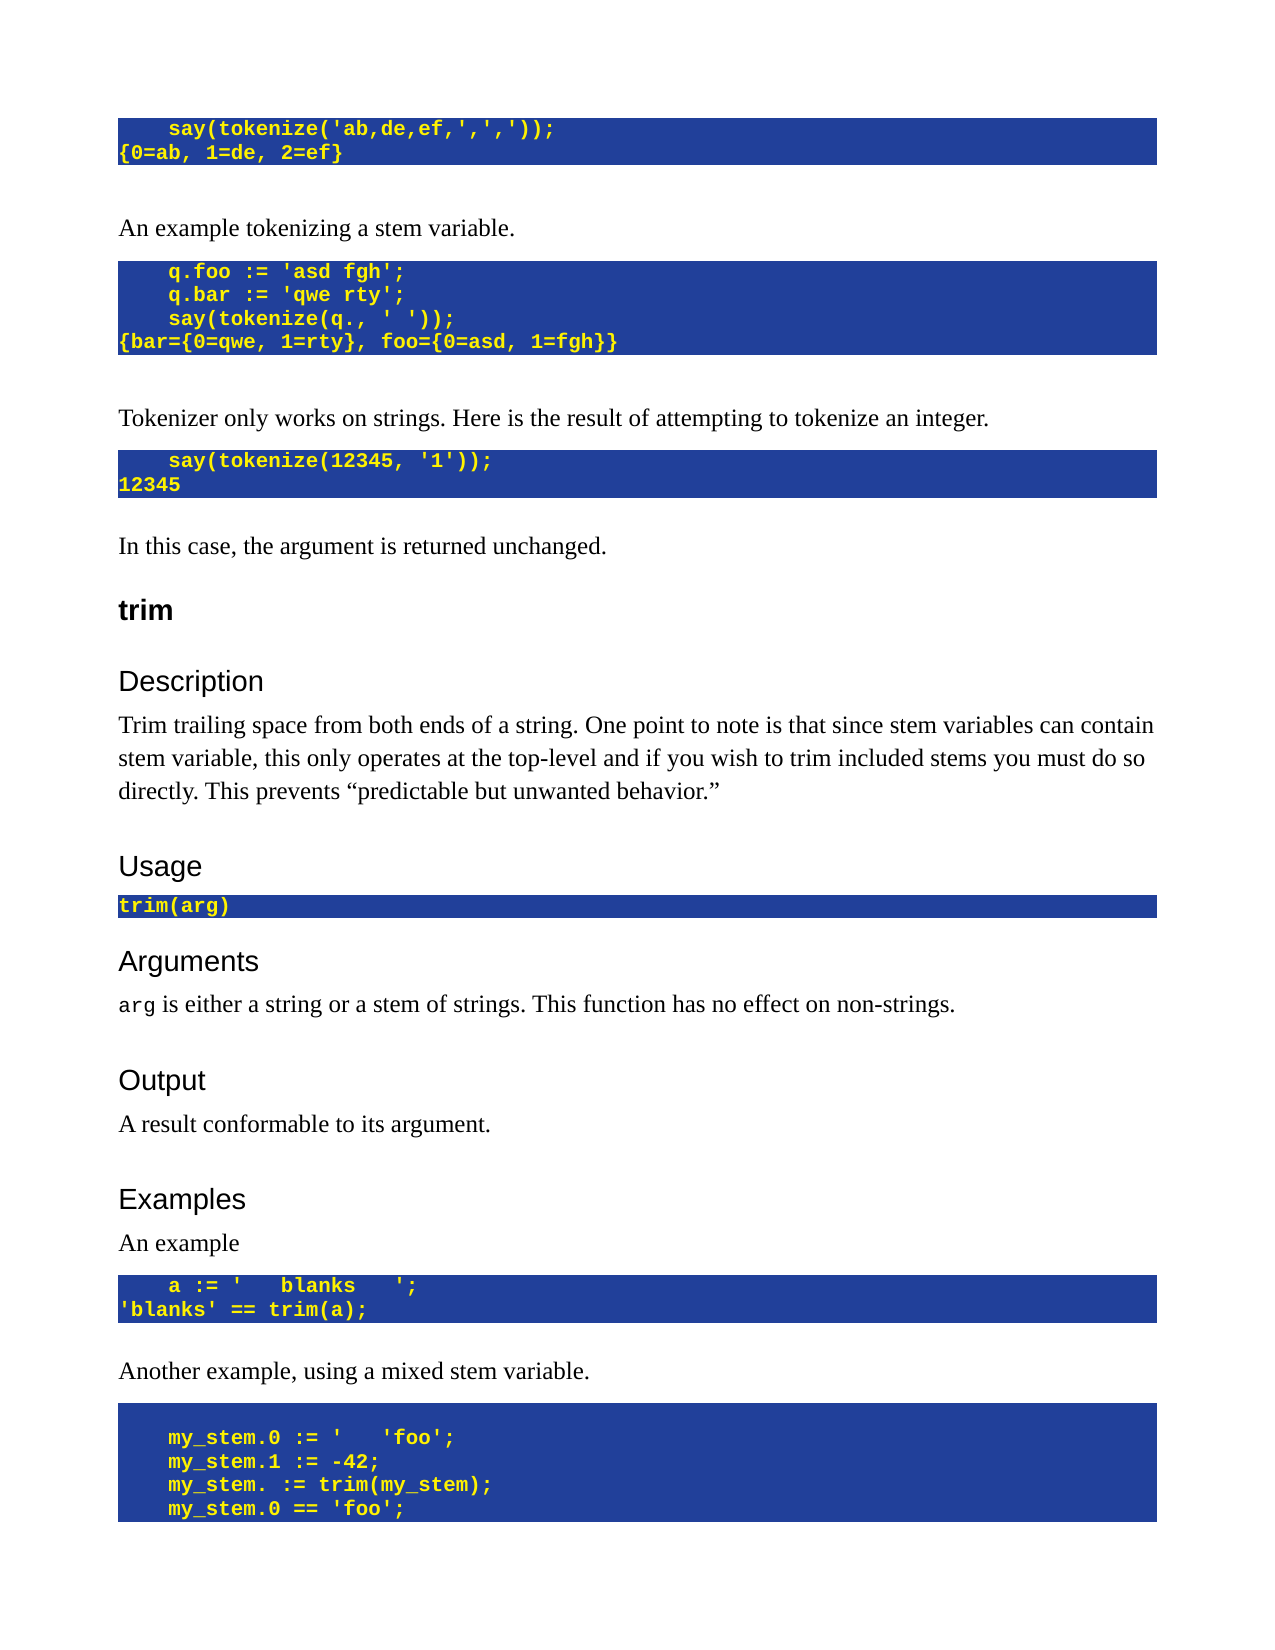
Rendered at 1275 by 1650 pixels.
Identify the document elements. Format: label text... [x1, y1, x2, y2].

text An example tokenizing a stem variable. [118, 213, 1157, 242]
subtitle Usage [118, 849, 1157, 882]
text q.foo := 'asd fgh'; [118, 261, 1157, 284]
text my_stem.1 := -42; [118, 1451, 1157, 1474]
text Another example, using a mixed stem variable. [118, 1323, 1157, 1384]
text An example [118, 1228, 1157, 1257]
text say(tokenize('ab,de,ef,',',')); [118, 118, 1157, 142]
text my_stem.0 == 'foo'; [118, 1498, 1157, 1522]
text my_stem.0 := ' 'foo'; [118, 1427, 1157, 1451]
text trim(arg) [118, 895, 1157, 918]
subtitle Examples [118, 1182, 1157, 1215]
text q.bar := 'qwe rty'; [118, 284, 1157, 308]
text {0=ab, 1=de, 2=ef} [118, 142, 1157, 165]
text arg is either a string or a stem of strings. This function has no effect on non-strings. [118, 989, 1157, 1019]
text say(tokenize(q., ' ')); [118, 308, 1157, 332]
text 12345 [118, 474, 1157, 498]
text my_stem. := trim(my_stem); [118, 1474, 1157, 1498]
text a := ' blanks '; [118, 1275, 1157, 1299]
text Trim trailing space from both ends of a string. One point to note is that since stem variables can contain stem variable, this only operates at the top-level and if you wish to trim included stems you must do so directly. This prevents “predictable but unwanted behavior.” [118, 710, 1157, 805]
subtitle trim [118, 593, 1157, 627]
text {bar={0=qwe, 1=rty}, foo={0=asd, 1=fgh}} [118, 332, 1157, 355]
text Tokenizer only works on strings. Here is the result of attempting to tokenize an integer. [118, 403, 1157, 432]
subtitle Arguments [118, 943, 1157, 977]
subtitle Description [118, 664, 1157, 698]
text 'blanks' == trim(a); [118, 1299, 1157, 1323]
text say(tokenize(12345, '1')); [118, 450, 1157, 474]
text In this case, the argument is returned unchanged. [118, 498, 1157, 559]
text A result conformable to its argument. [118, 1109, 1157, 1138]
subtitle Output [118, 1063, 1157, 1097]
